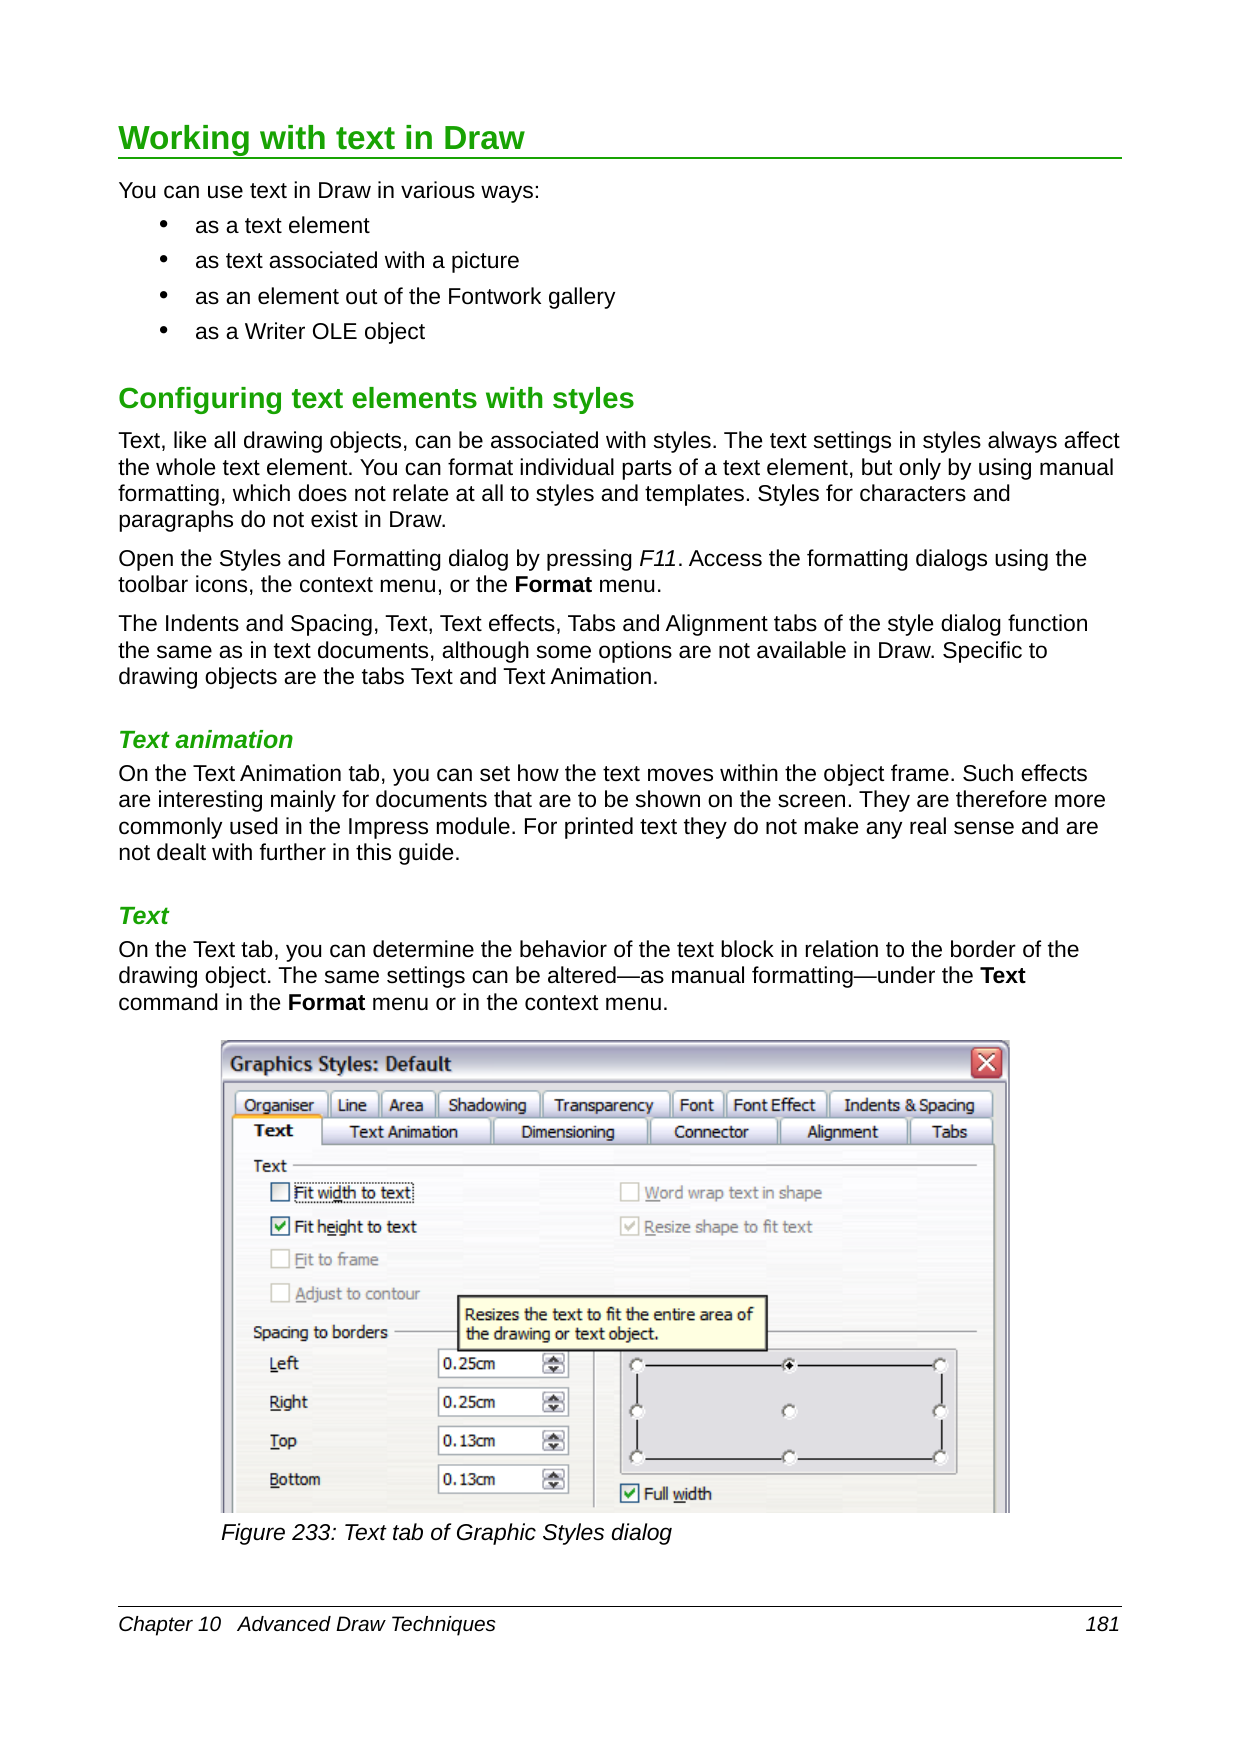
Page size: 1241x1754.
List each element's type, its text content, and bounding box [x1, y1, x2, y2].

list You can use text in Draw in various ways: [118, 177, 1122, 204]
text Open the Styles and Formatting dialog by pressing F11. Access the formatting dialogs using the toolbar icons, the context menu, or the Format menu. [118, 545, 1122, 598]
subtitle Working with text in Draw [118, 118, 1122, 157]
text Text, like all drawing objects, can be associated with styles. The text settings in styles always affect the whole text element. You can format individual parts of a text element, but only by using manual formatting, which does not relate at all to styles and templates. Styles for characters and paragraphs do not exist in Draw. [118, 427, 1122, 532]
subtitle Configuring text elements with styles [118, 381, 1122, 415]
text On the Text tab, you can determine the behavior of the text block in relation to the border of the drawing object. The same settings can be altered—as manual formatting—under the Text command in the Format menu or in the context menu. [118, 936, 1122, 1015]
list as a text element [156, 210, 1122, 239]
text The Indents and Spacing, Text, Text effects, Tabs and Alignment tabs of the style dialog function the same as in text documents, although some options are not available in Draw. Specific to drawing objects are the tabs Text and Text Animation. [118, 610, 1122, 689]
picture [220, 1040, 1010, 1513]
list as an element out of the Fontwork gallery [156, 281, 1122, 310]
text On the Text Animation tab, you can set how the text moves within the object frame. Such effects are interesting mainly for documents that are to be shown on the screen. They are therefore more commonly used in the Impress module. For printed text they do not make any real sense and are not dealt with further in this guide. [118, 760, 1122, 865]
list as text associated with a picture [156, 246, 1122, 275]
text Figure 233: Text tab of Graphic Styles dialog [221, 1519, 1019, 1545]
subtitle Text animation [118, 725, 1122, 753]
subtitle Text [118, 901, 1122, 930]
list as a Writer OLE object [156, 317, 1122, 346]
